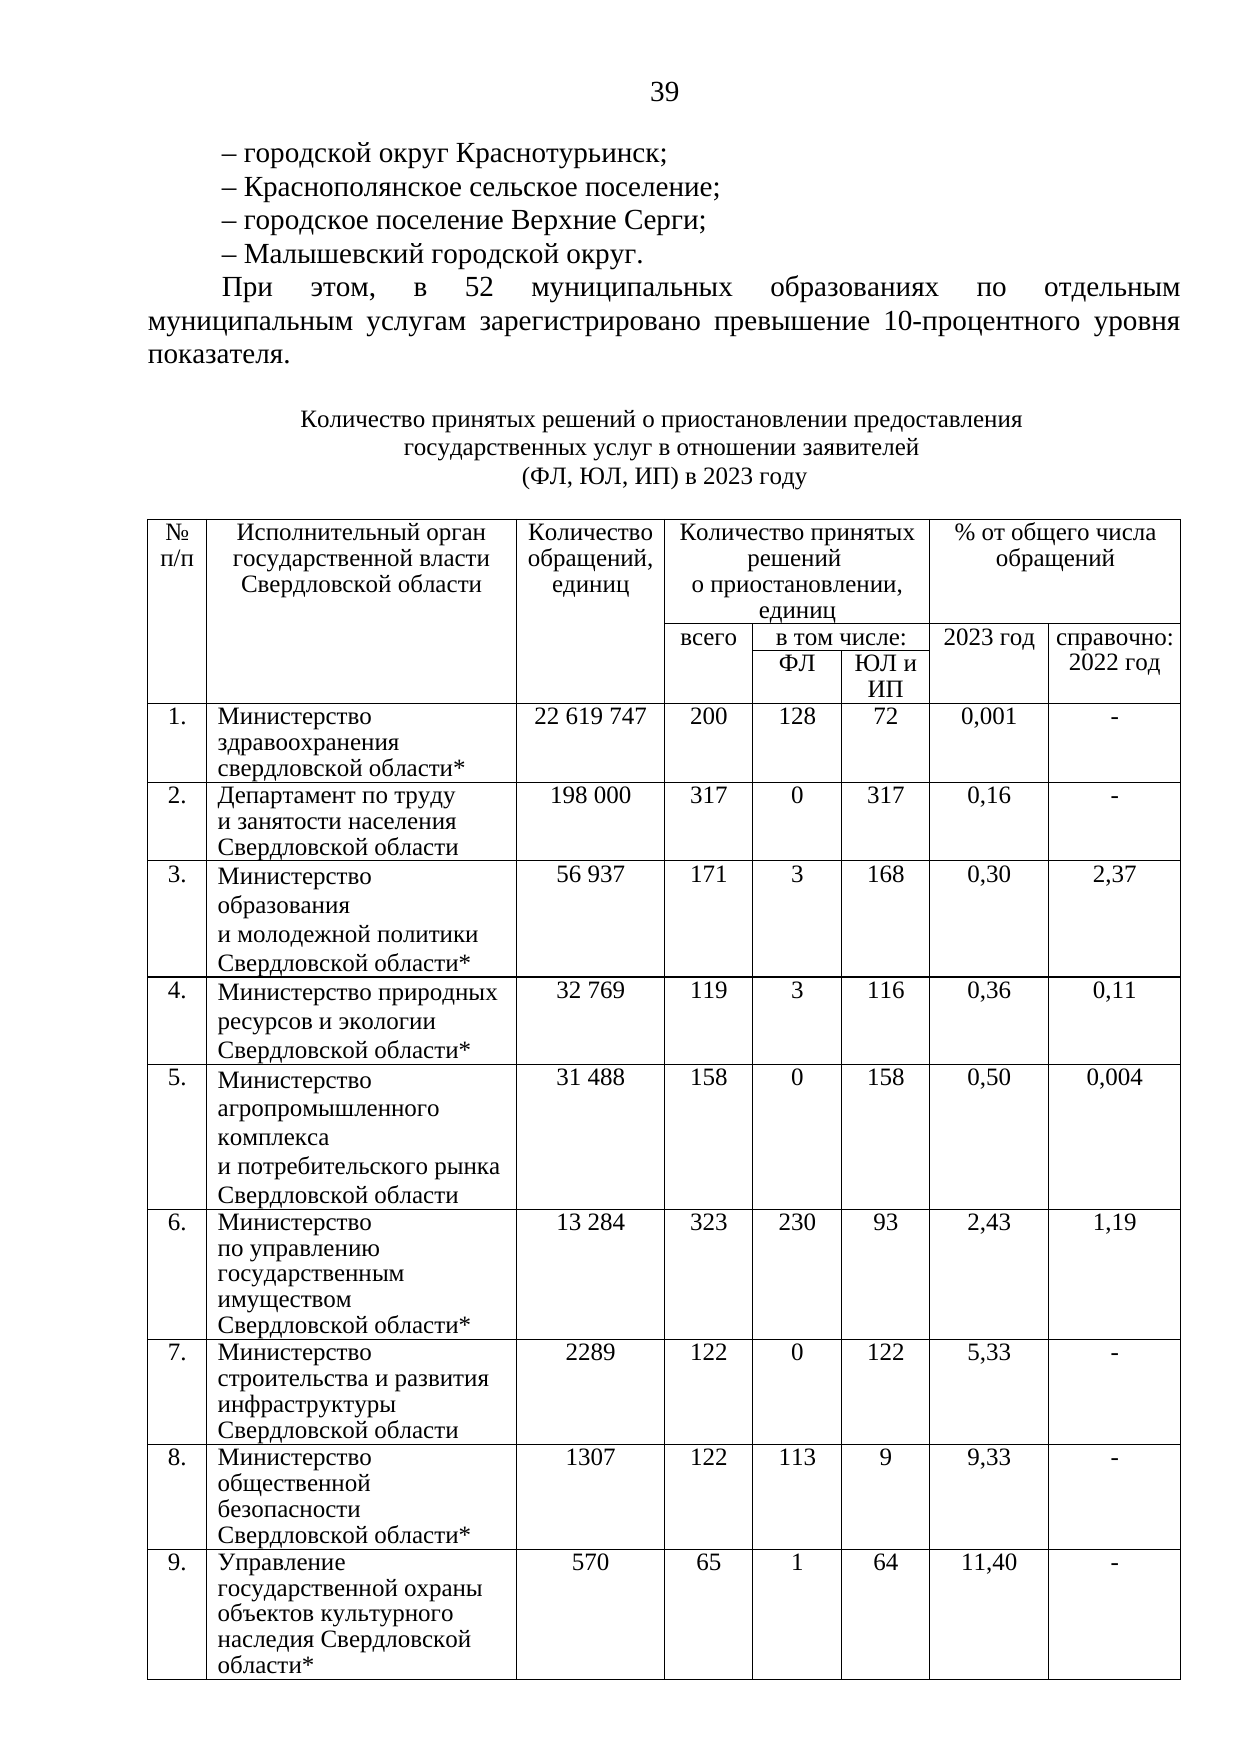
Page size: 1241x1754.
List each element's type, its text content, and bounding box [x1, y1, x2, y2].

table_cell Министерство здравоохранения свердловской области* [207, 704, 516, 782]
table_cell справочно: 2022 год [1049, 624, 1180, 703]
table_cell ЮЛ и ИП [842, 651, 929, 703]
table_cell Департамент по труду и занятости населения Свердловской области [207, 783, 516, 860]
table_cell 0 [753, 1065, 841, 1208]
table_header Количество обращений, единиц [517, 520, 664, 703]
table_cell 128 [753, 704, 841, 782]
table_cell 198 000 [517, 783, 664, 860]
table_cell 113 [753, 1445, 841, 1548]
table_cell 230 [753, 1210, 841, 1339]
table_cell 0 [753, 1340, 841, 1444]
table_cell 2,43 [930, 1210, 1048, 1339]
table_cell 1. [148, 704, 206, 782]
text Количество принятых решений о приостановлении предоставления государственных услуг в отношении заявителей (ФЛ, ЮЛ, ИП) в 2023 году [148, 404, 1181, 490]
table_cell 323 [665, 1210, 752, 1339]
table_cell 3 [753, 861, 841, 976]
table_cell 93 [842, 1210, 929, 1339]
table_cell 9 [842, 1445, 929, 1548]
table_cell Министерство по управлению государственным имуществом Свердловской области* [207, 1210, 516, 1339]
table_cell ФЛ [753, 651, 841, 703]
table_cell Министерство строительства и развития инфраструктуры Свердловской области [207, 1340, 516, 1444]
table_cell 6. [148, 1210, 206, 1339]
table_cell Управление государственной охраны объектов культурного наследия Свердловской области* [207, 1550, 516, 1679]
table_cell 3. [148, 861, 206, 976]
table_cell 64 [842, 1550, 929, 1679]
table_cell 0,50 [930, 1065, 1048, 1208]
table_cell 1307 [517, 1445, 664, 1548]
table_cell 2,37 [1049, 861, 1180, 976]
table_header № п/п [148, 520, 206, 703]
table_cell 116 [842, 978, 929, 1064]
text – городской округ Краснотурьинск; [148, 135, 1181, 169]
table_cell 0,11 [1049, 978, 1180, 1064]
text – Краснополянское сельское поселение; [148, 169, 1181, 202]
table_cell 122 [842, 1340, 929, 1444]
table_cell 0,001 [930, 704, 1048, 782]
table_cell всего [665, 624, 752, 703]
table_cell Министерство образования и молодежной политики Свердловской области* [207, 861, 516, 976]
table_cell 0,36 [930, 978, 1048, 1064]
table_cell 5,33 [930, 1340, 1048, 1444]
table_cell 22 619 747 [517, 704, 664, 782]
table_cell 9. [148, 1550, 206, 1679]
table_cell Министерство общественной безопасности Свердловской области* [207, 1445, 516, 1548]
table_cell - [1049, 783, 1180, 860]
table_cell 0,30 [930, 861, 1048, 976]
text – Малышевский городской округ. [148, 236, 1181, 269]
table_cell 5. [148, 1065, 206, 1208]
table_cell 200 [665, 704, 752, 782]
table_cell 0,004 [1049, 1065, 1180, 1208]
table_cell 2289 [517, 1340, 664, 1444]
table_cell 317 [665, 783, 752, 860]
table_cell 570 [517, 1550, 664, 1679]
table_cell 13 284 [517, 1210, 664, 1339]
table_cell 158 [842, 1065, 929, 1208]
table_cell 32 769 [517, 978, 664, 1064]
table_cell 72 [842, 704, 929, 782]
table_cell - [1049, 1550, 1180, 1679]
table_cell 122 [665, 1340, 752, 1444]
table_cell 3 [753, 978, 841, 1064]
table_cell - [1049, 1445, 1180, 1548]
table_cell 65 [665, 1550, 752, 1679]
table_cell - [1049, 1340, 1180, 1444]
table_cell 1,19 [1049, 1210, 1180, 1339]
text При этом, в 52 муниципальных образованиях по отдельным муниципальным услугам зарегистрировано превышение 10-процентного уровня показателя. [148, 269, 1181, 370]
table_cell 0 [753, 783, 841, 860]
table_cell 2. [148, 783, 206, 860]
table_cell 8. [148, 1445, 206, 1548]
table_cell 168 [842, 861, 929, 976]
table_cell Министерство агропромышленного комплекса и потребительского рынка Свердловской области [207, 1065, 516, 1208]
table_cell 7. [148, 1340, 206, 1444]
table_cell 56 937 [517, 861, 664, 976]
table_cell 122 [665, 1445, 752, 1548]
table_cell 119 [665, 978, 752, 1064]
table_header % от общего числа обращений [930, 520, 1180, 623]
table_cell 11,40 [930, 1550, 1048, 1679]
table_cell 4. [148, 978, 206, 1064]
table_header Количество принятых решений о приостановлении, единиц [665, 520, 929, 623]
table_cell 158 [665, 1065, 752, 1208]
table_cell 0,16 [930, 783, 1048, 860]
table_header Исполнительный орган государственной власти Свердловской области [207, 520, 516, 703]
table_cell в том числе: [753, 624, 929, 650]
text – городское поселение Верхние Серги; [148, 202, 1181, 236]
table_cell 317 [842, 783, 929, 860]
table_cell 31 488 [517, 1065, 664, 1208]
table_cell 9,33 [930, 1445, 1048, 1548]
table_cell 2023 год [930, 624, 1048, 703]
table_cell 171 [665, 861, 752, 976]
table_cell - [1049, 704, 1180, 782]
table_cell Министерство природных ресурсов и экологии Свердловской области* [207, 978, 516, 1064]
table_cell 1 [753, 1550, 841, 1679]
